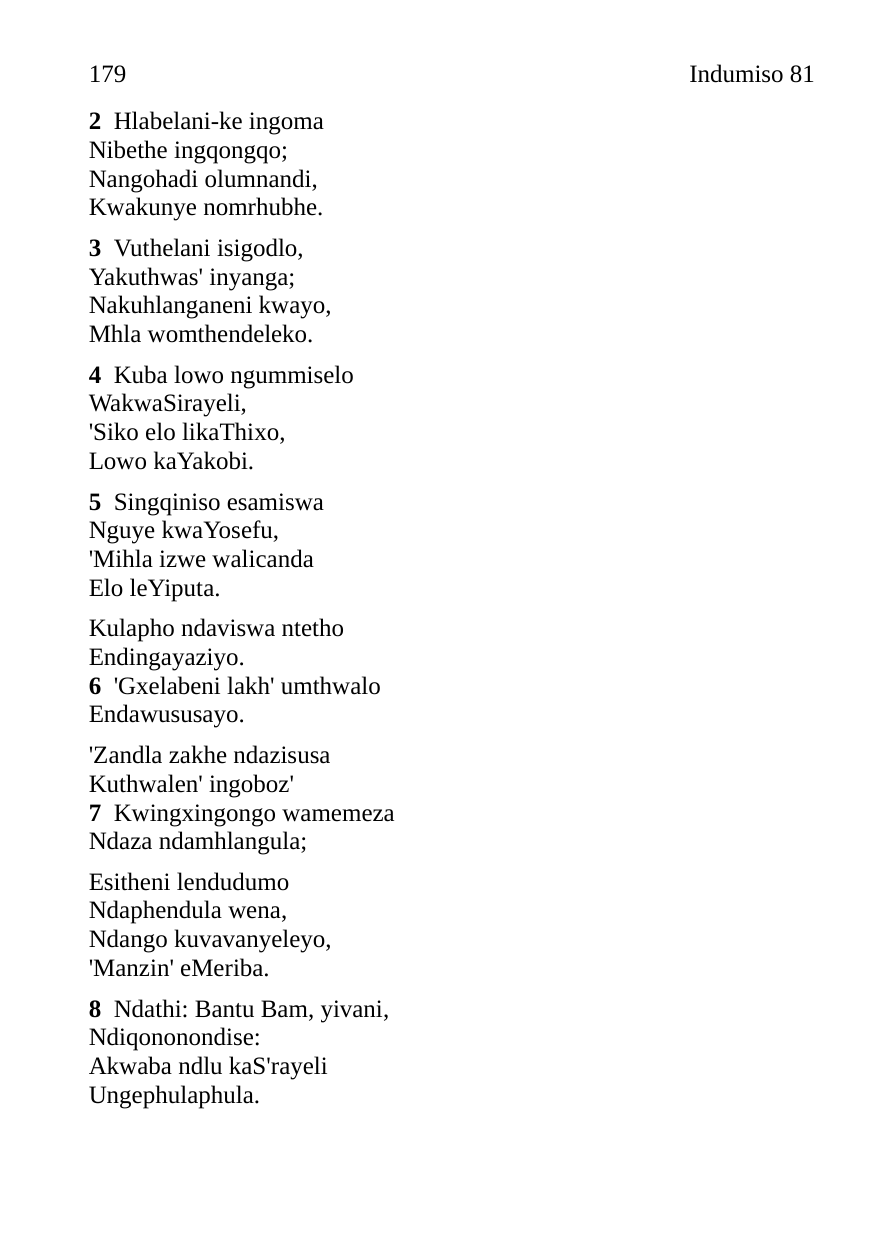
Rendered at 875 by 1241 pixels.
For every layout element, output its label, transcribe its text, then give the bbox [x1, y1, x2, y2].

text Ndaphendula wena, [88, 896, 815, 924]
text Ndango kuvavanyeleyo, [88, 924, 815, 953]
text Ndiqononondise: [88, 1022, 815, 1051]
text 8 Ndathi: Bantu Bam, yivani, [88, 994, 815, 1022]
text WakwaSirayeli, [88, 388, 815, 417]
text Yakuthwas' inyanga; [88, 262, 815, 291]
text Endawususayo. [88, 699, 815, 728]
text Ndaza ndamhlangula; [88, 826, 815, 855]
text Ungephulaphula. [88, 1080, 815, 1109]
text Kulapho ndaviswa ntetho [88, 613, 815, 642]
text Nakuhlanganeni kwayo, [88, 291, 815, 319]
text 6 'Gxelabeni lakh' umthwalo [88, 671, 815, 699]
text Elo leYiputa. [88, 573, 815, 602]
text Kwakunye nomrhubhe. [88, 192, 815, 221]
text 'Manzin' eMeriba. [88, 953, 815, 982]
text 'Mihla izwe walicanda [88, 544, 815, 573]
text 'Zandla zakhe ndazisusa [88, 740, 815, 769]
text Akwaba ndlu kaS'rayeli [88, 1051, 815, 1080]
text 5 Singqiniso esamiswa [88, 487, 815, 515]
text 4 Kuba lowo ngummiselo [88, 360, 815, 388]
text Nguye kwaYosefu, [88, 515, 815, 544]
text Kuthwalen' ingoboz' [88, 769, 815, 798]
text Nangohadi olumnandi, [88, 164, 815, 192]
text Mhla womthendeleko. [88, 319, 815, 348]
text Nibethe ingqongqo; [88, 135, 815, 164]
text 'Siko elo likaThixo, [88, 417, 815, 446]
text Esitheni lendudumo [88, 867, 815, 896]
text 3 Vuthelani isigodlo, [88, 233, 815, 262]
text 7 Kwingxingongo wamemeza [88, 798, 815, 826]
text Lowo kaYakobi. [88, 446, 815, 475]
text Endingayaziyo. [88, 642, 815, 671]
text 2 Hlabelani-ke ingoma [88, 106, 815, 135]
